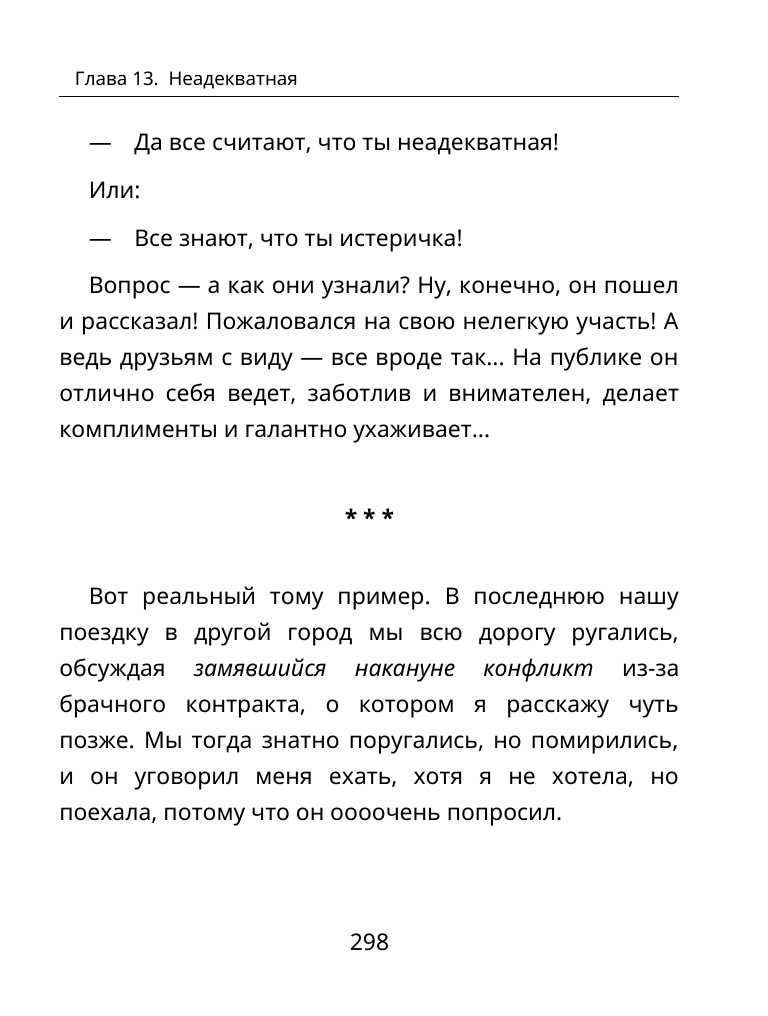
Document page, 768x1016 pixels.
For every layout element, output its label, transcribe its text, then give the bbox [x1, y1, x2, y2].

list Все знают, что ты истеричка! [59, 221, 679, 253]
text Вопрос — а как они узнали? Ну, конечно, он пошел и рассказал! Пожаловался на свою нелегкую участь! А ведь друзьям с виду — все вроде так... На публике он отлично себя ведет, заботлив и внимателен, делает комплименты и галантно ухаживает... [59, 269, 679, 444]
text Вот реальный тому пример. В последнюю нашу поездку в другой город мы всю дорогу ругались, обсуждая замявшийся накануне конфликт из-за брачного контракта, о котором я расскажу чуть позже. Мы тогда знатно поругались, но помирились, и он уговорил меня ехать, хотя я не хотела, но поехала, потому что он оооочень попросил. [59, 580, 679, 827]
text Или: [59, 174, 679, 205]
list Да все считают, что ты неадекватная! [59, 126, 679, 157]
subtitle * * * [59, 502, 679, 533]
